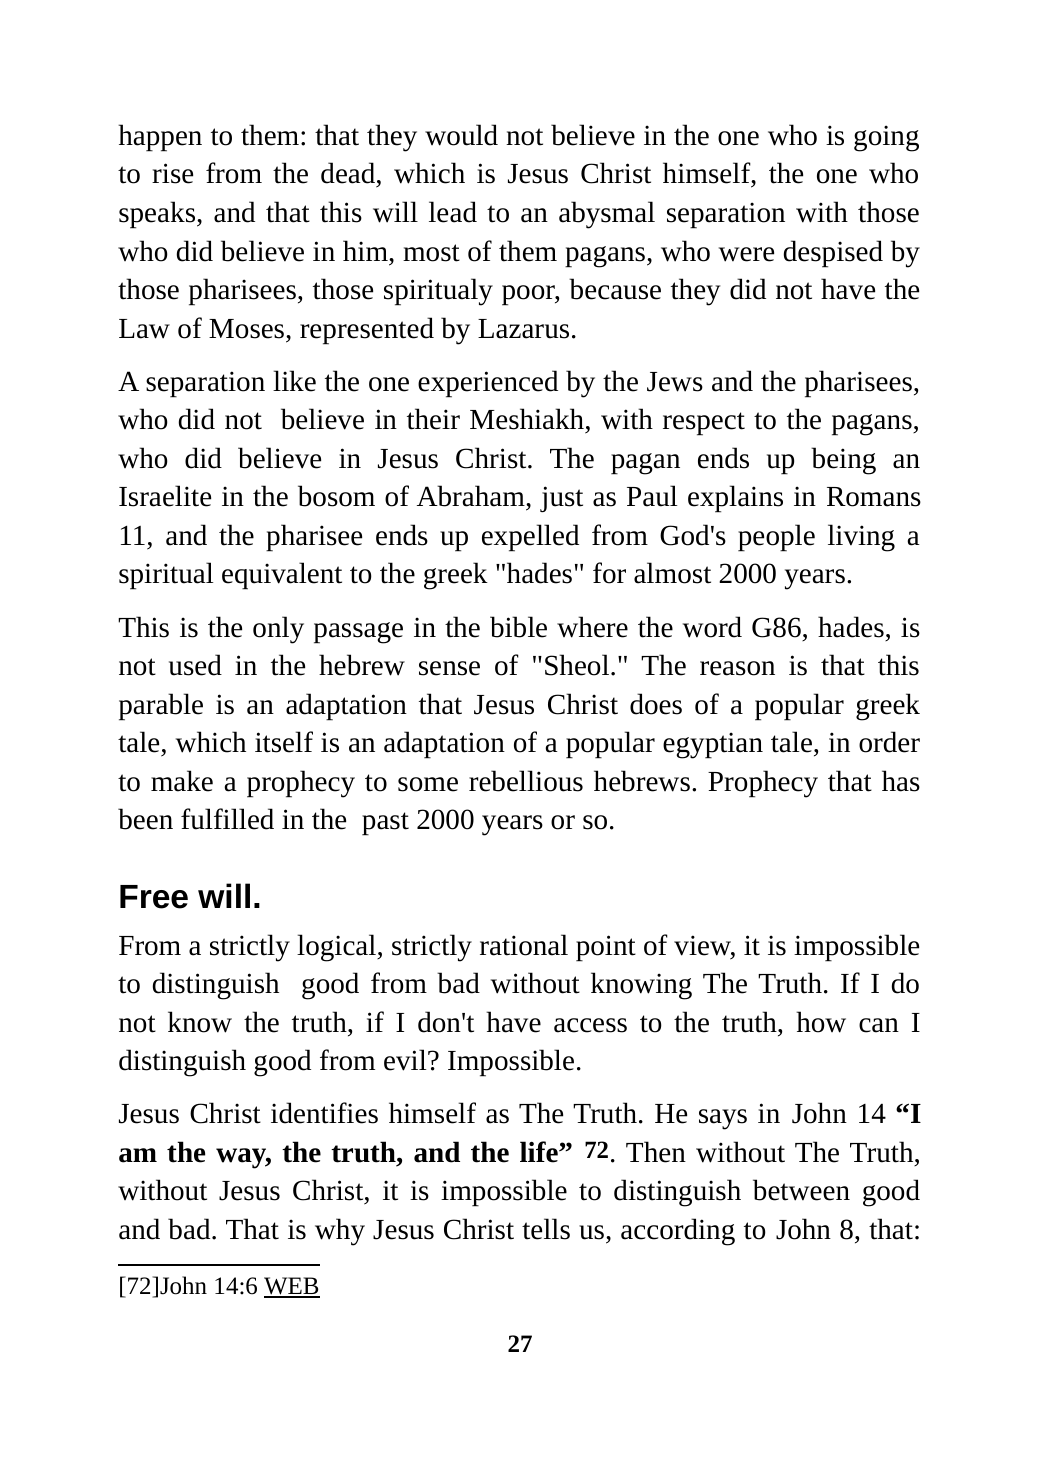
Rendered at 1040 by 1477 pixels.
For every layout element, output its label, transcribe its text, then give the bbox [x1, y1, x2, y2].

text happen to them: that they would not believe in the one who is going to rise from the dead, which is Jesus Christ himself, the one who speaks, and that this will lead to an abysmal separation with those who did believe in him, most of them pagans, who were despised by those pharisees, those spiritualy poor, because they did not have the Law of Moses, represented by Lazarus. [118, 118, 921, 344]
text From a strictly logical, strictly rational point of view, it is impossible to distinguish good from bad without knowing The Truth. If I do not know the truth, if I don't have access to the truth, how can I distinguish good from evil? Impossible. [118, 928, 921, 1077]
text Jesus Christ identifies himself as The Truth. He says in John 14 “I am the way, the truth, and the life” . Then without The Truth, without Jesus Christ, it is impossible to distinguish between good and bad. That is why Jesus Christ tells us, according to John 8, that: [118, 1096, 921, 1246]
subtitle Free will. [118, 876, 921, 915]
text This is the only passage in the bible where the word G86, hades, is not used in the hebrew sense of "Sheol." The reason is that this parable is an adaptation that Jesus Christ does of a popular greek tale, which itself is an adaptation of a popular egyptian tale, in order to make a prophecy to some rebellious hebrews. Prophecy that has been fulfilled in the past 2000 years or so. [118, 610, 921, 836]
text A separation like the one experienced by the Jews and the pharisees, who did not believe in their Meshiakh, with respect to the pagans, who did believe in Jesus Christ. The pagan ends up being an Israelite in the bosom of Abraham, just as Paul explains in Romans 11, and the pharisee ends up expelled from God's people living a spiritual equivalent to the greek "hades" for almost 2000 years. [118, 364, 921, 590]
text John 14:6 WEB [118, 1271, 921, 1300]
